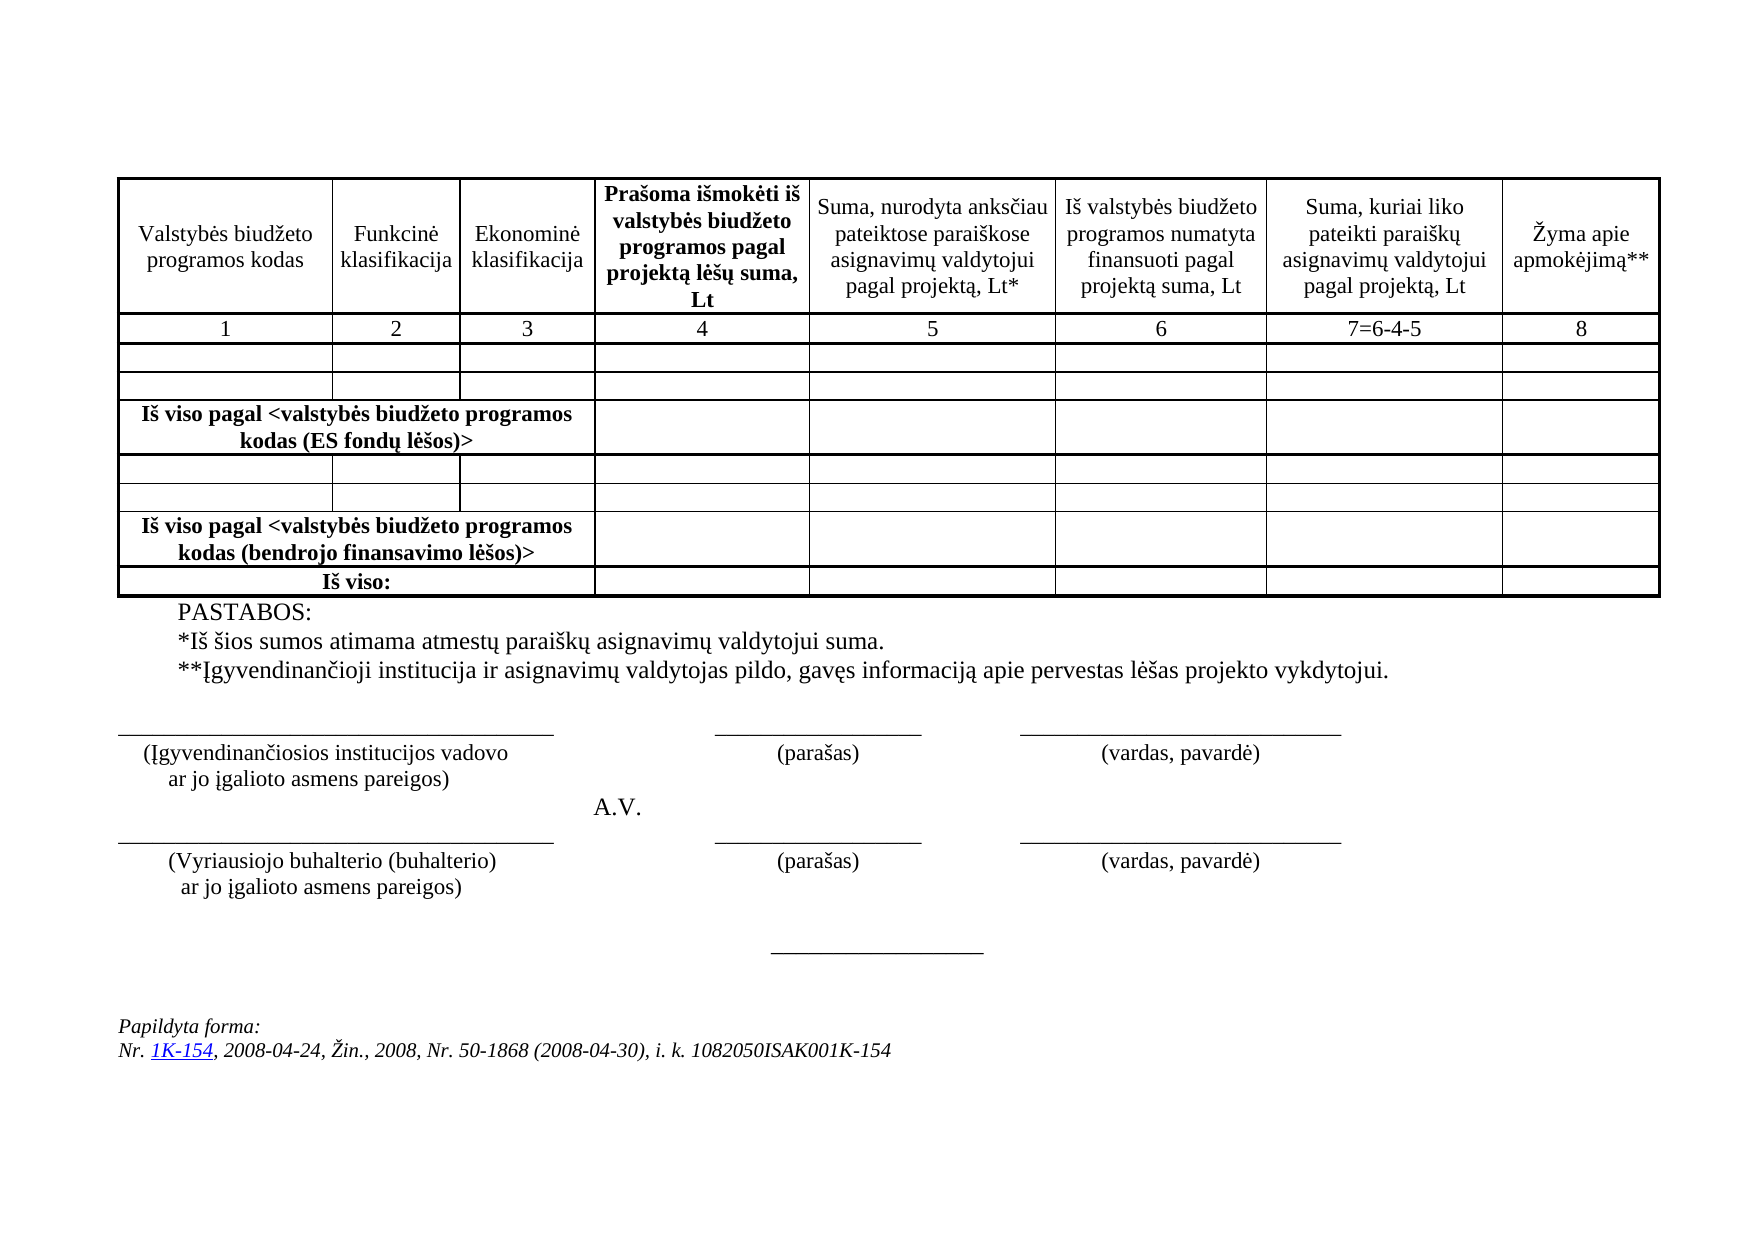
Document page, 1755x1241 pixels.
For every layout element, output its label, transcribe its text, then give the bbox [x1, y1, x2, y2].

table_cell [333, 484, 459, 511]
table_cell [461, 484, 594, 511]
text (Vyriausiojo buhalterio (buhalterio) (parašas) (vardas, pavardė) [168, 847, 1636, 873]
table_cell 2 [333, 315, 459, 342]
table_cell [1267, 512, 1502, 565]
table_cell [1503, 484, 1658, 511]
table_cell [1056, 345, 1266, 371]
text PASTABOS: [118, 598, 1636, 626]
table_cell [596, 345, 809, 371]
text ______________________________________ __________________ ____________________________ [118, 712, 1636, 739]
table_header Ekonominė klasifikacija [461, 180, 594, 312]
table_cell [1267, 484, 1502, 511]
table_cell [1503, 568, 1658, 594]
text (Įgyvendinančiosios institucijos vadovo (parašas) (vardas, pavardė) [143, 739, 1636, 765]
table_cell [333, 345, 459, 371]
text Nr. 1K-154, 2008-04-24, Žin., 2008, Nr. 50-1868 (2008-04-30), i. k. 1082050ISAK001K-154 [118, 1038, 1636, 1062]
table_cell [1267, 373, 1502, 399]
table_header Suma, kuriai liko pateikti paraiškų asignavimų valdytojui pagal projektą, Lt [1267, 180, 1502, 312]
table_cell 6 [1056, 315, 1266, 342]
table_cell [333, 373, 459, 399]
table_cell [596, 484, 809, 511]
table_cell [596, 401, 809, 453]
table_cell [1267, 568, 1502, 594]
table_cell [1056, 456, 1266, 483]
table_cell [596, 512, 809, 565]
table_cell 3 [461, 315, 594, 342]
table_cell [1503, 401, 1658, 453]
table_cell [1267, 456, 1502, 483]
table_header Prašoma išmokėti iš valstybės biudžeto programos pagal projektą lėšų suma, Lt [596, 180, 809, 312]
table_cell [1267, 345, 1502, 371]
table_cell 1 [120, 315, 332, 342]
text **Įgyvendinančioji institucija ir asignavimų valdytojas pildo, gavęs informaciją apie pervestas lėšas projekto vykdytojui. [118, 655, 1636, 684]
table_cell [810, 456, 1055, 483]
table_header Valstybės biudžeto programos kodas [120, 180, 332, 312]
table_cell [461, 456, 594, 483]
table_cell [333, 456, 459, 483]
table_cell [1056, 401, 1266, 453]
table_cell [810, 345, 1055, 371]
table_cell [810, 484, 1055, 511]
table_cell [120, 484, 332, 511]
table_header Suma, nurodyta anksčiau pateiktose paraiškose asignavimų valdytojui pagal projektą, Lt* [810, 180, 1055, 312]
table_header Iš valstybės biudžeto programos numatyta finansuoti pagal projektą suma, Lt [1056, 180, 1266, 312]
table_cell [461, 373, 594, 399]
table_cell [120, 345, 332, 371]
table_cell [120, 373, 332, 399]
table_cell [810, 401, 1055, 453]
table_cell [1503, 373, 1658, 399]
table_cell [1503, 456, 1658, 483]
table_cell [810, 568, 1055, 594]
table_cell [596, 568, 809, 594]
table_cell [1056, 512, 1266, 565]
table_cell [1056, 373, 1266, 399]
table_cell 7=6-4-5 [1267, 315, 1502, 342]
table_cell Iš viso pagal <valstybės biudžeto programos kodas (ES fondų lėšos)> [120, 401, 594, 453]
table_cell 5 [810, 315, 1055, 342]
table_cell [1503, 345, 1658, 371]
table_cell [810, 512, 1055, 565]
text A.V. [593, 792, 1636, 820]
text ar jo įgalioto asmens pareigos) [181, 873, 1636, 899]
table_cell [1056, 484, 1266, 511]
table_cell [1503, 512, 1658, 565]
text *Iš šios sumos atimama atmestų paraiškų asignavimų valdytojui suma. [118, 626, 1636, 655]
text _________________ [118, 928, 1636, 957]
table_header Funkcinė klasifikacija [333, 180, 459, 312]
table_cell Iš viso: [120, 568, 594, 594]
table_cell 4 [596, 315, 809, 342]
text Papildyta forma: [118, 1014, 1636, 1038]
table_cell 8 [1503, 315, 1658, 342]
text ______________________________________ __________________ ____________________________ [118, 820, 1636, 847]
table_cell [810, 373, 1055, 399]
table_header Žyma apie apmokėjimą** [1503, 180, 1658, 312]
table_cell Iš viso pagal <valstybės biudžeto programos kodas (bendrojo finansavimo lėšos)> [120, 512, 594, 565]
table_cell [1267, 401, 1502, 453]
table_cell [461, 345, 594, 371]
text ar jo įgalioto asmens pareigos) [168, 765, 1636, 792]
table_cell [596, 373, 809, 399]
table_cell [120, 456, 332, 483]
table_cell [596, 456, 809, 483]
table_cell [1056, 568, 1266, 594]
